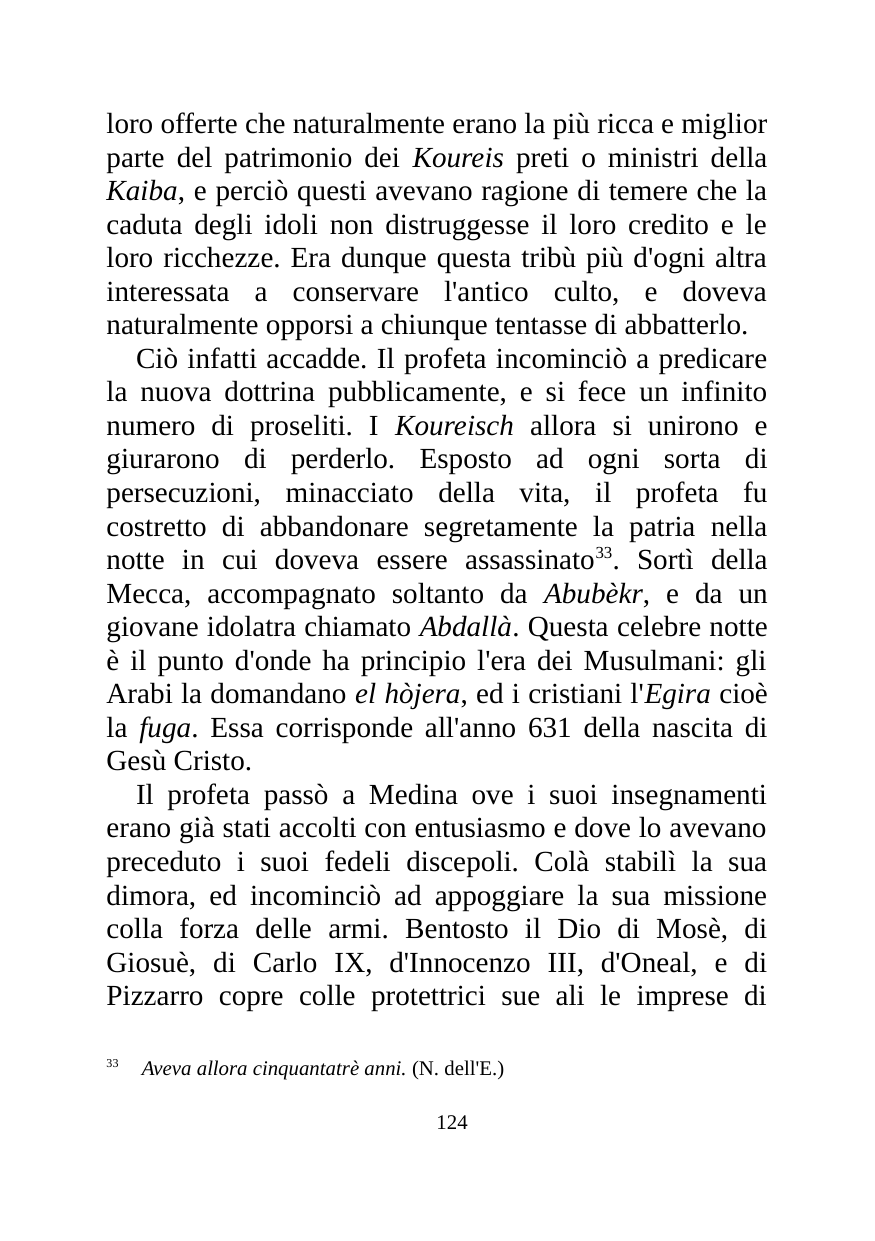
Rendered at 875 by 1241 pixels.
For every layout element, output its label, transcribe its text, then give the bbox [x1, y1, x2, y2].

text Aveva allora cinquantatrè anni. (N. dell'E.) [106, 1056, 768, 1080]
text Il profeta passò a Medina ove i suoi insegnamenti erano già stati accolti con entusiasmo e dove lo avevano preceduto i suoi fedeli discepoli. Colà stabilì la sua dimora, ed incominciò ad appoggiare la sua missione colla forza delle armi. Bentosto il Dio di Mosè, di Giosuè, di Carlo IX, d'Innocenzo III, d'Oneal, e di Pizzarro copre colle protettrici sue ali le imprese di [106, 777, 768, 1012]
text loro offerte che naturalmente erano la più ricca e miglior parte del patrimonio dei Koureis preti o ministri della Kaiba, e perciò questi avevano ragione di temere che la caduta degli idoli non distruggesse il loro credito e le loro ricchezze. Era dunque questa tribù più d'ogni altra interessata a conservare l'antico culto, e doveva naturalmente opporsi a chiunque tentasse di abbatterlo. [106, 106, 768, 341]
text Ciò infatti accadde. Il profeta incominciò a predicare la nuova dottrina pubblicamente, e si fece un infinito numero di proseliti. I Koureisch allora si unirono e giurarono di perderlo. Esposto ad ogni sorta di persecuzioni, minacciato della vita, il profeta fu costretto di abbandonare segretamente la patria nella notte in cui doveva essere assassinato. Sortì della Mecca, accompagnato soltanto da Abubèkr, e da un giovane idolatra chiamato Abdallà. Questa celebre notte è il punto d'onde ha principio l'era dei Musulmani: gli Arabi la domandano el hòjera, ed i cristiani l'Egira cioè la fuga. Essa corrisponde all'anno 631 della nascita di Gesù Cristo. [106, 341, 768, 777]
